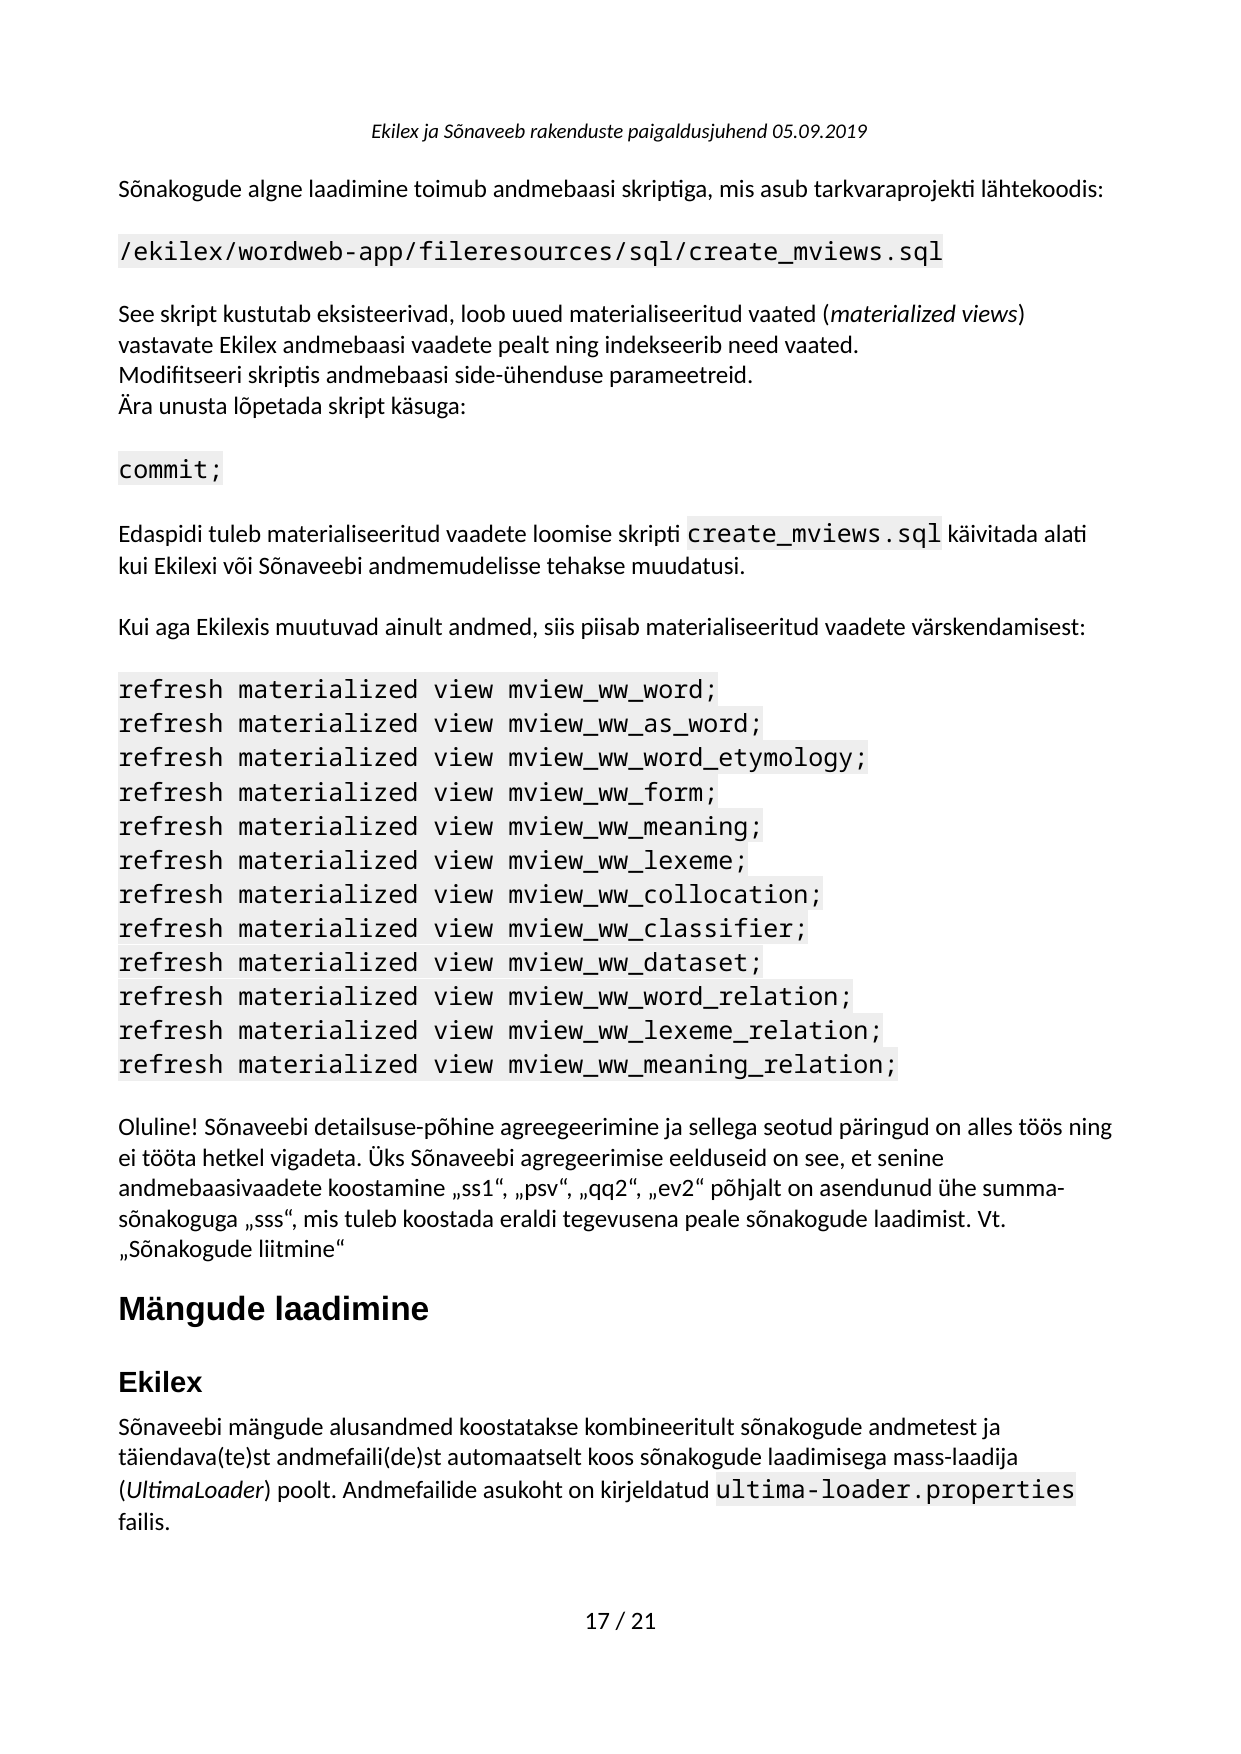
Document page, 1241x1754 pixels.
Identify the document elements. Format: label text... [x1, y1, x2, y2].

text Oluline! Sõnaveebi detailsuse-põhine agreegeerimine ja sellega seotud päringud on alles töös ning ei tööta hetkel vigadeta. Üks Sõnaveebi agregeerimise eelduseid on see, et senine andmebaasivaadete koostamine „ss1“, „psv“, „qq2“, „ev2“ põhjalt on asendunud ühe summa-sõnakoguga „sss“, mis tuleb koostada eraldi tegevusena peale sõnakogude laadimist. Vt. „Sõnakogude liitmine“ [118, 1111, 1122, 1264]
text refresh materialized view mview_ww_lexeme_relation; [118, 1013, 1122, 1047]
text Modifitseeri skriptis andmebaasi side-ühenduse parameetreid. [118, 360, 1122, 390]
text See skript kustutab eksisteerivad, loob uued materialiseeritud vaated (materialized views) vastavate Ekilex andmebaasi vaadete pealt ning indekseerib need vaated. [118, 299, 1122, 360]
subtitle Mängude laadimine [118, 1289, 1122, 1327]
text Sõnakogude algne laadimine toimub andmebaasi skriptiga, mis asub tarkvaraprojekti lähtekoodis: [118, 173, 1122, 203]
text refresh materialized view mview_ww_collocation; [118, 876, 1122, 910]
text Ära unusta lõpetada skript käsuga: [118, 390, 1122, 421]
text refresh materialized view mview_ww_form; [118, 774, 1122, 808]
text refresh materialized view mview_ww_as_word; [118, 706, 1122, 740]
text commit; [118, 451, 1122, 485]
text Kui aga Ekilexis muutuvad ainult andmed, siis piisab materialiseeritud vaadete värskendamisest: [118, 611, 1122, 641]
subtitle Ekilex [118, 1365, 1122, 1398]
text refresh materialized view mview_ww_meaning; [118, 808, 1122, 842]
text Edaspidi tuleb materialiseeritud vaadete loomise skripti create_mviews.sql käivitada alati kui Ekilexi või Sõnaveebi andmemudelisse tehakse muudatusi. [118, 516, 1122, 580]
text /ekilex/wordweb-app/fileresources/sql/create_mviews.sql [118, 234, 1122, 268]
text refresh materialized view mview_ww_word; [118, 672, 1122, 706]
text refresh materialized view mview_ww_classifier; [118, 910, 1122, 944]
text refresh materialized view mview_ww_dataset; [118, 944, 1122, 978]
text refresh materialized view mview_ww_lexeme; [118, 842, 1122, 876]
text refresh materialized view mview_ww_word_relation; [118, 978, 1122, 1013]
text Sõnaveebi mängude alusandmed koostatakse kombineeritult sõnakogude andmetest ja täiendava(te)st andmefaili(de)st automaatselt koos sõnakogude laadimisega mass-laadija (UltimaLoader) poolt. Andmefailide asukoht on kirjeldatud ultima-loader.properties failis. [118, 1411, 1122, 1537]
text refresh materialized view mview_ww_word_etymology; [118, 740, 1122, 774]
text refresh materialized view mview_ww_meaning_relation; [118, 1047, 1122, 1081]
